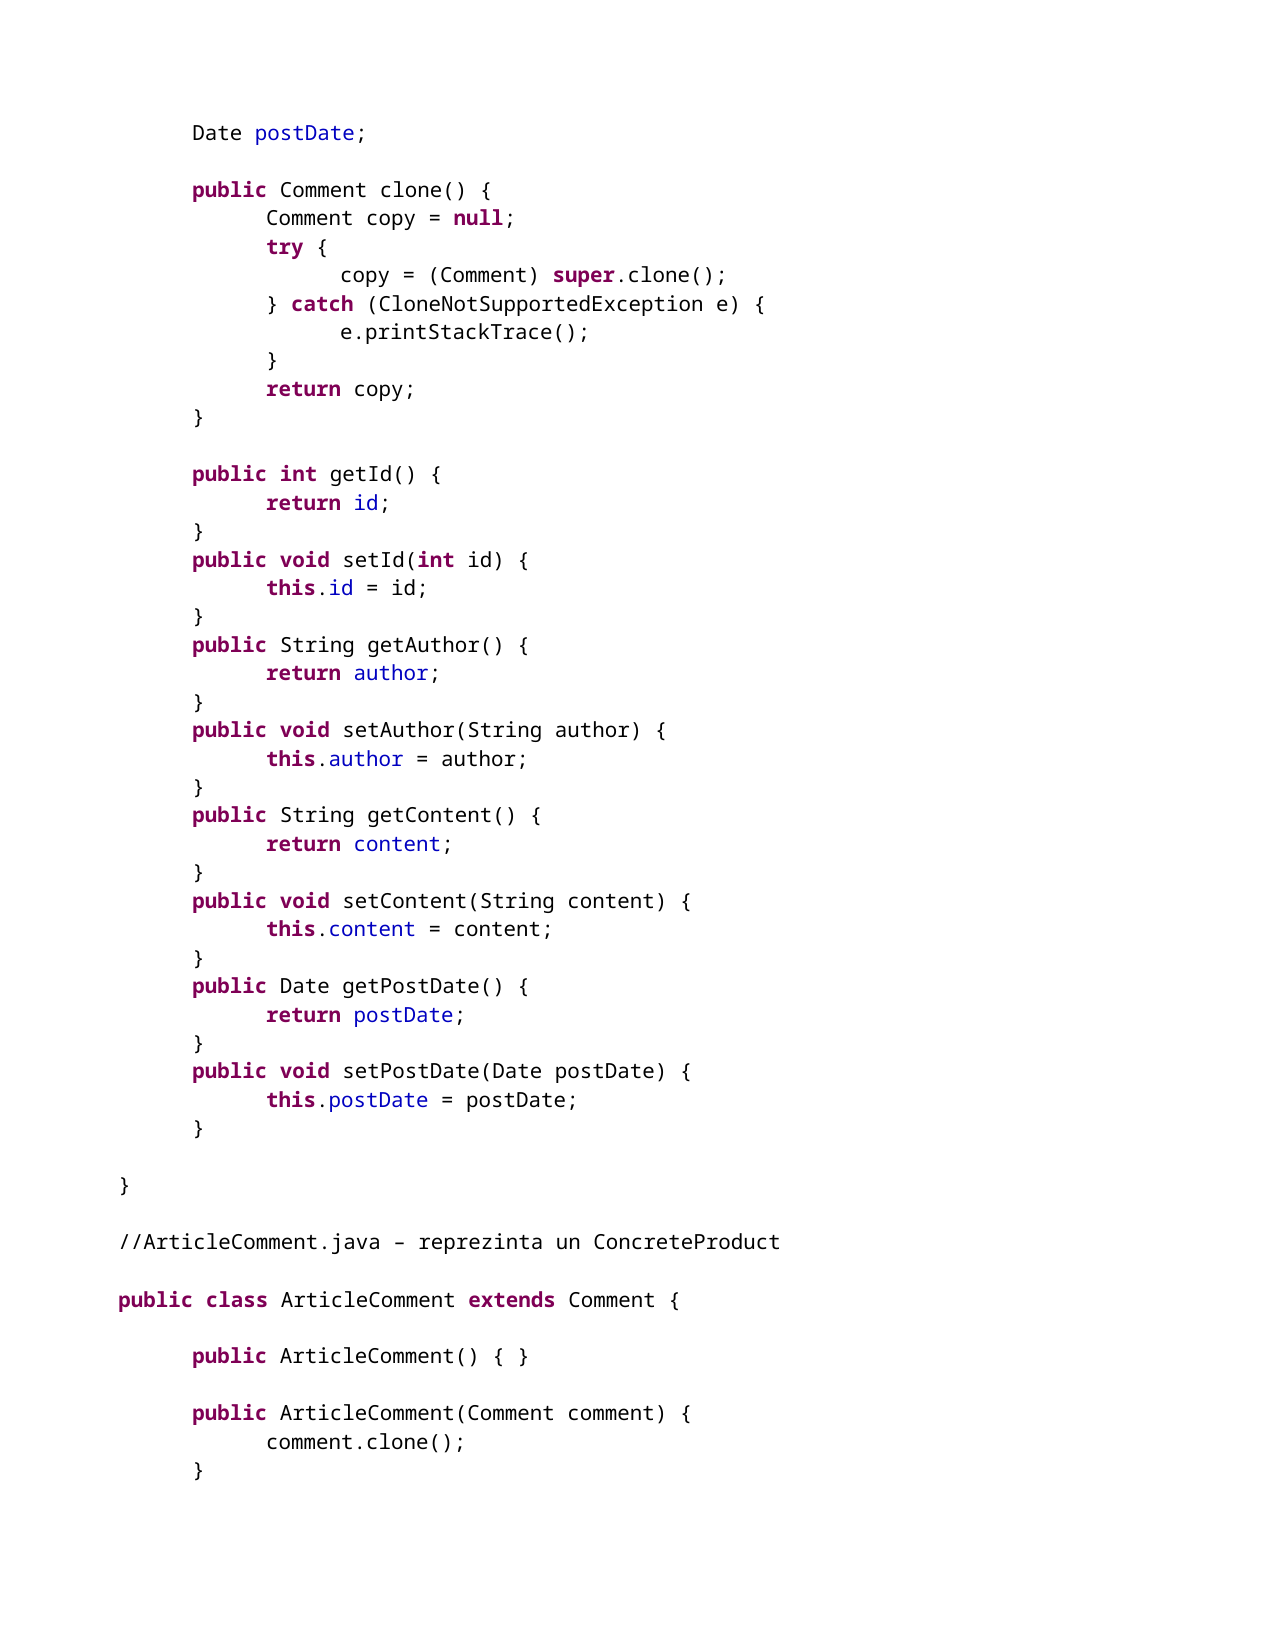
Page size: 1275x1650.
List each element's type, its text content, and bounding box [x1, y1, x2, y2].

text return author; [118, 658, 1157, 687]
text return copy; [118, 374, 1157, 402]
text } [118, 402, 1157, 431]
text return id; [118, 488, 1157, 516]
text copy = (Comment) super.clone(); [118, 260, 1157, 289]
text try { [118, 232, 1157, 260]
text public void setAuthor(String author) { [118, 715, 1157, 744]
text } [118, 943, 1157, 971]
text public int getId() { [118, 459, 1157, 488]
text } [118, 346, 1157, 374]
text } [118, 516, 1157, 545]
text public void setPostDate(Date postDate) { [118, 1057, 1157, 1085]
text return content; [118, 829, 1157, 857]
text public void setId(int id) { [118, 545, 1157, 573]
text this.id = id; [118, 573, 1157, 602]
text Comment copy = null; [118, 203, 1157, 232]
text public ArticleComment() { } [118, 1342, 1157, 1370]
text } [118, 1170, 1157, 1199]
text public String getAuthor() { [118, 630, 1157, 658]
text //ArticleComment.java – reprezinta un ConcreteProduct [118, 1227, 1157, 1256]
text e.printStackTrace(); [118, 317, 1157, 346]
text } [118, 1113, 1157, 1142]
text this.author = author; [118, 744, 1157, 772]
text public class ArticleComment extends Comment { [118, 1285, 1157, 1313]
text public String getContent() { [118, 801, 1157, 829]
text public Date getPostDate() { [118, 971, 1157, 1000]
text } catch (CloneNotSupportedException e) { [118, 289, 1157, 317]
text comment.clone(); [118, 1427, 1157, 1455]
text } [118, 1455, 1157, 1484]
text } [118, 687, 1157, 715]
text Date postDate; [118, 118, 1157, 147]
text } [118, 1028, 1157, 1057]
text } [118, 602, 1157, 630]
text return postDate; [118, 1000, 1157, 1028]
text public ArticleComment(Comment comment) { [118, 1398, 1157, 1427]
text this.postDate = postDate; [118, 1085, 1157, 1113]
text } [118, 772, 1157, 801]
text public Comment clone() { [118, 175, 1157, 203]
text this.content = content; [118, 914, 1157, 943]
text public void setContent(String content) { [118, 886, 1157, 914]
text } [118, 857, 1157, 886]
